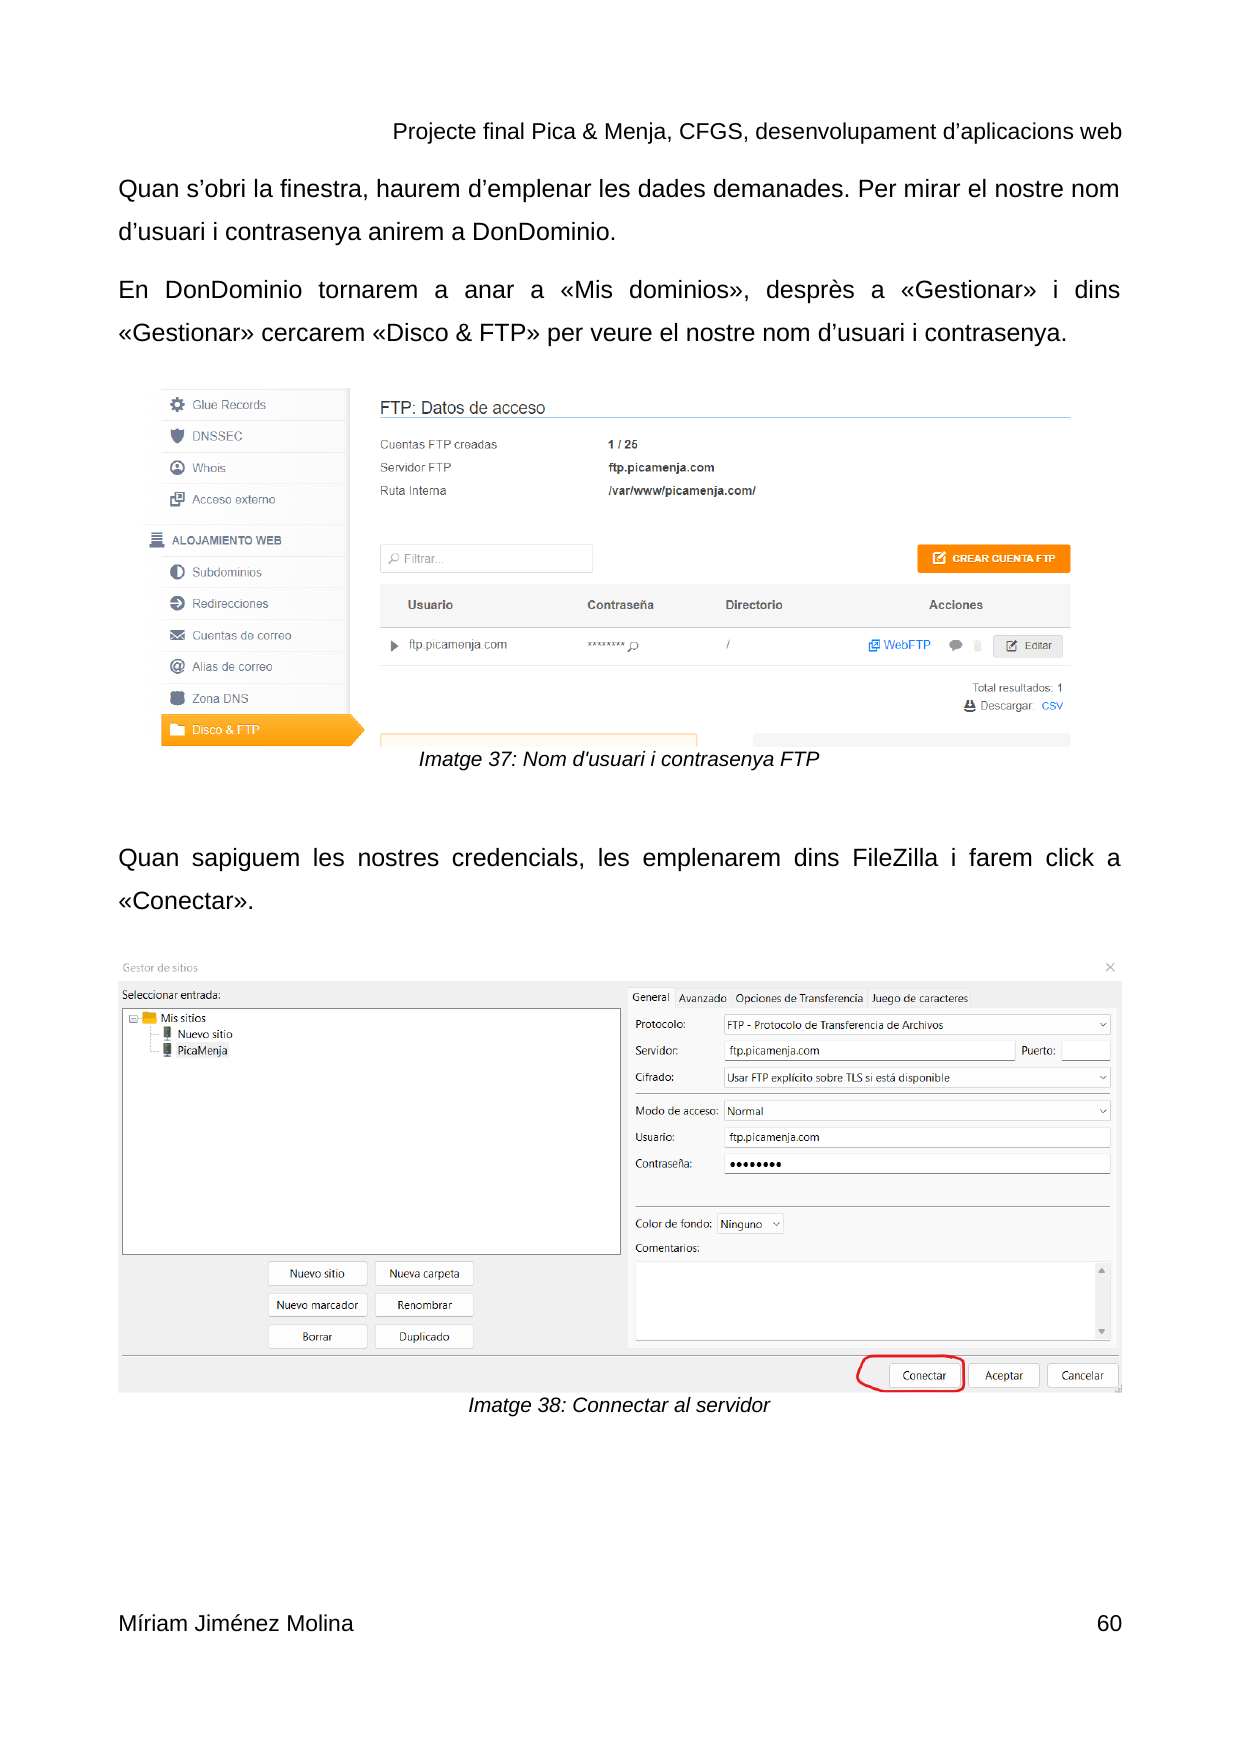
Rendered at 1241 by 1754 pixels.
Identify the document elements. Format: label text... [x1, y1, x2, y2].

text Imatge 38: Connectar al servidor [118, 1393, 1122, 1417]
text Quan sapiguem les nostres credencials, les emplenarem dins FileZilla i farem click a «Conectar». [118, 843, 1122, 914]
picture [118, 956, 1123, 1393]
picture [118, 388, 1123, 747]
text En DonDominio tornarem a anar a «Mis dominios», desprès a «Gestionar» i dins «Gestionar» cercarem «Disco & FTP» per veure el nostre nom d’usuari i contrasenya. [118, 275, 1122, 347]
text Quan s’obri la finestra, haurem d’emplenar les dades demanades. Per mirar el nostre nom d’usuari i contrasenya anirem a DonDominio. [118, 174, 1122, 246]
text Imatge 37: Nom d'usuari i contrasenya FTP [118, 747, 1122, 771]
